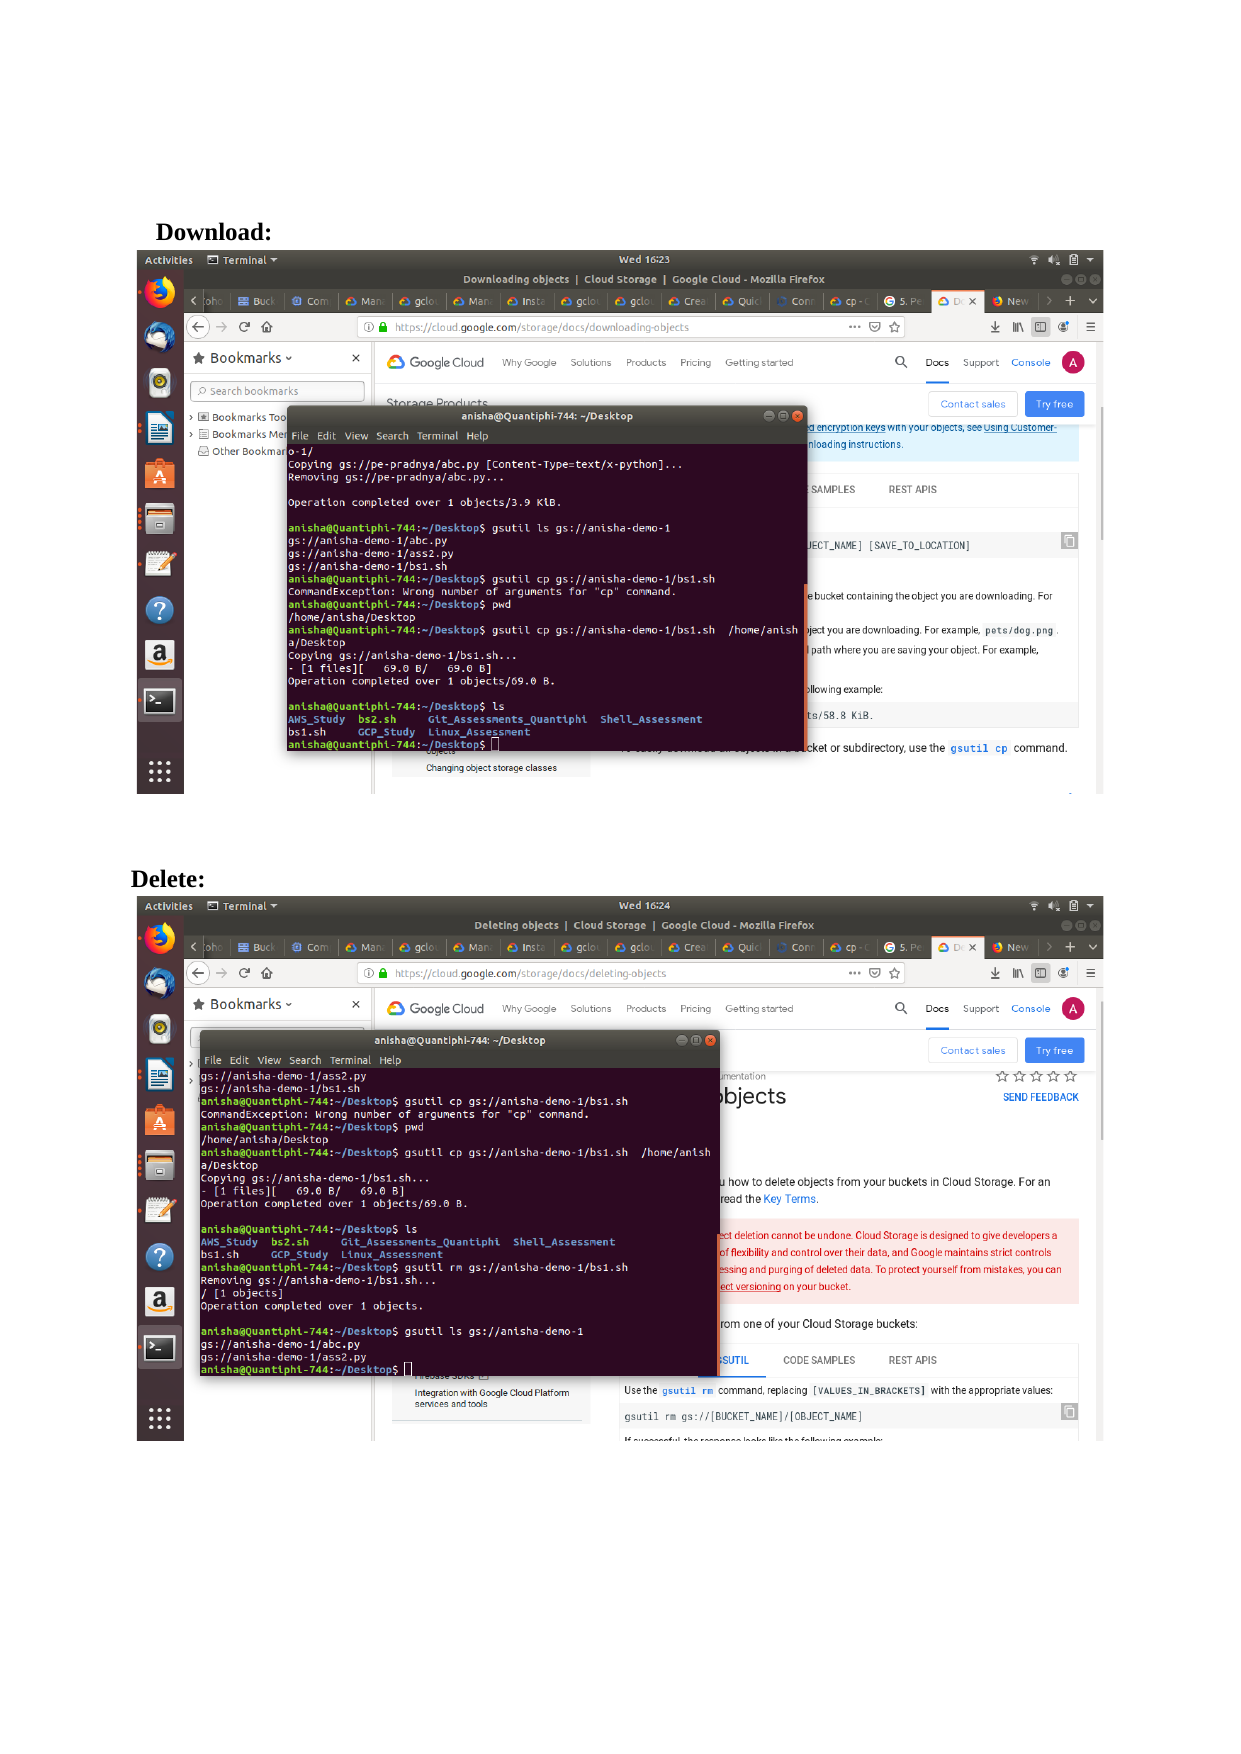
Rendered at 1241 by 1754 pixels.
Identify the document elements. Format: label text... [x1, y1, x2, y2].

text Delete: [118, 864, 1122, 893]
picture [136, 250, 1104, 794]
text Download: [156, 217, 1122, 246]
picture [136, 896, 1104, 1441]
